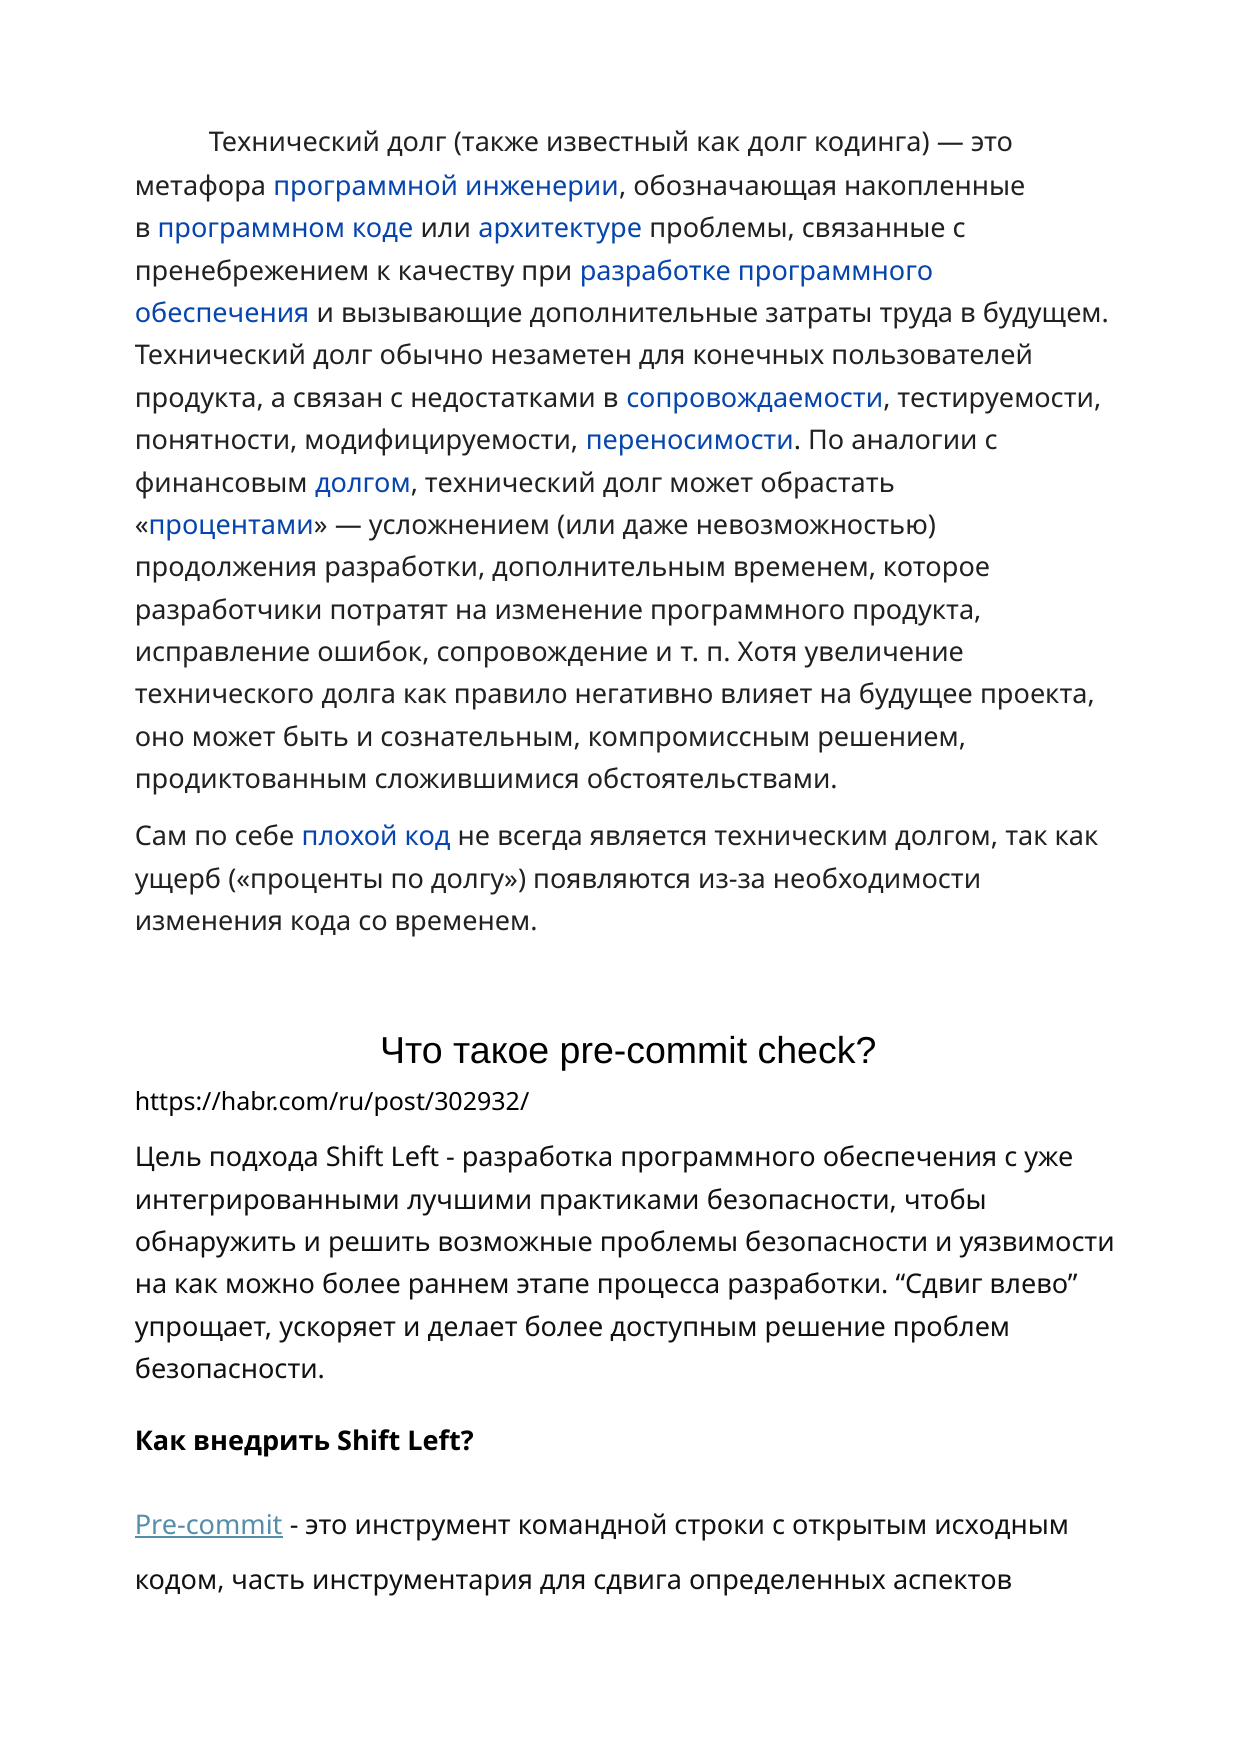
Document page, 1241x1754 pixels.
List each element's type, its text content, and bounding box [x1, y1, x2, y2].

subtitle Как внедрить Shift Left? [134, 1421, 1121, 1458]
subtitle Что такое pre-commit check? [134, 1028, 1121, 1071]
text Сам по себе плохой код не всегда является техническим долгом, так как ущерб («проценты по долгу») появляются из-за необходимости изменения кода со временем. [134, 817, 1121, 938]
text https://habr.com/ru/post/302932/ [134, 1084, 1121, 1118]
text Технический долг (также известный как долг кодинга) — это метафора программной инженерии, обозначающая накопленные в программном коде или архитектуре проблемы, связанные с пренебрежением к качеству при разработке программного обеспечения и вызывающие дополнительные затраты труда в будущем. Технический долг обычно незаметен для конечных пользователей продукта, а связан с недостатками в сопровождаемости, тестируемости, понятности, модифицируемости, переносимости. По аналогии с финансовым долгом, технический долг может обрастать «процентами» — усложнением (или даже невозможностью) продолжения разработки, дополнительным временем, которое разработчики потратят на изменение программного продукта, исправление ошибок, сопровождение и т. п. Хотя увеличение технического долга как правило негативно влияет на будущее проекта, оно может быть и сознательным, компромиссным решением, продиктованным сложившимися обстоятельствами. [134, 118, 1121, 797]
text Pre-commit - это инструмент командной строки с открытым исходным кодом, часть инструментария для сдвига определенных аспектов [134, 1505, 1121, 1597]
text Цель подхода Shift Left - разработка программного обеспечения с уже интегрированными лучшими практиками безопасности, чтобы обнаружить и решить возможные проблемы безопасности и уязвимости на как можно более раннем этапе процесса разработки. “Сдвиг влево” упрощает, ускоряет и делает более доступным решение проблем безопасности. [134, 1138, 1121, 1387]
